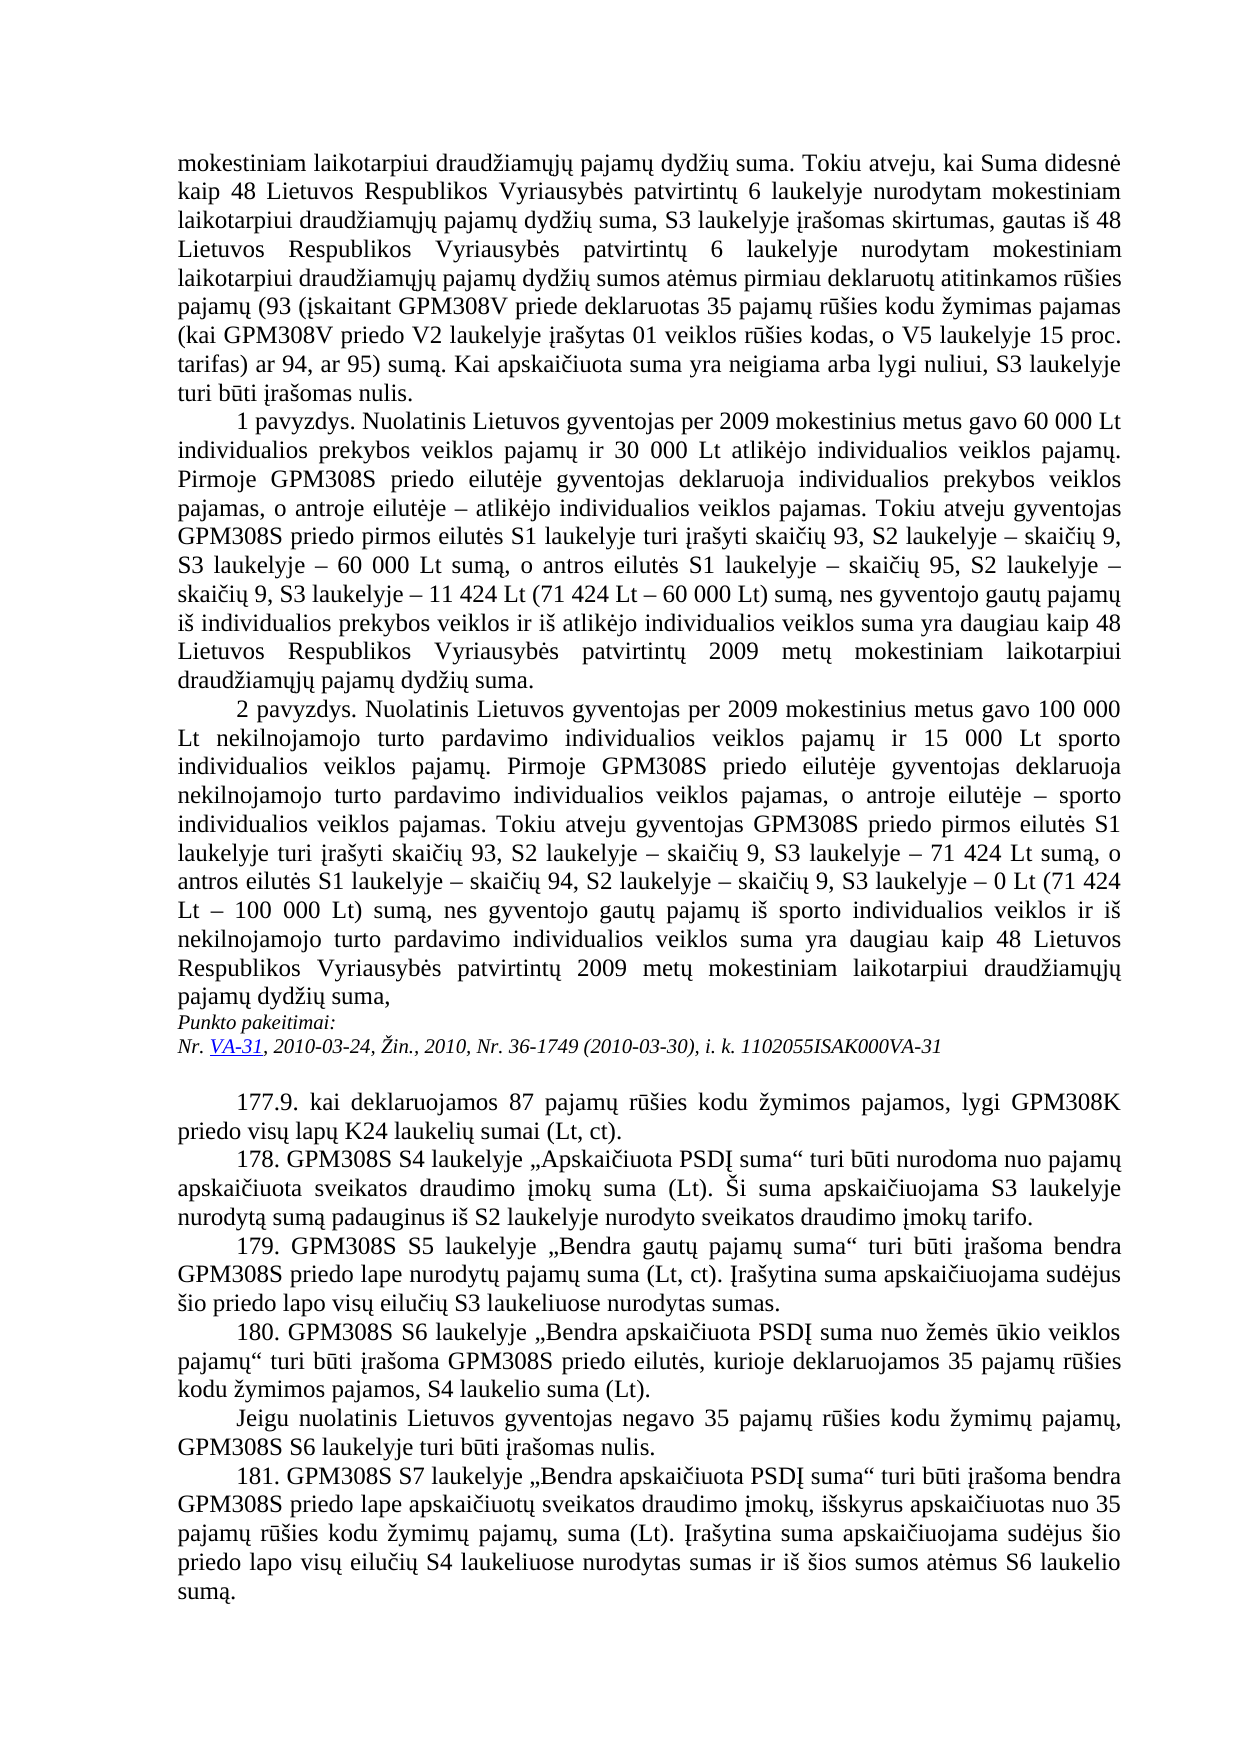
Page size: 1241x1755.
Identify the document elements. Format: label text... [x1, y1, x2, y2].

text Nr. VA-31, 2010-03-24, Žin., 2010, Nr. 36-1749 (2010-03-30), i. k. 1102055ISAK000VA-31 [177, 1034, 1122, 1058]
text 177.9. kai deklaruojamos 87 pajamų rūšies kodu žymimos pajamos, lygi GPM308K priedo visų lapų K24 laukelių sumai (Lt, ct). [177, 1087, 1122, 1144]
text Punkto pakeitimai: [177, 1010, 1122, 1034]
text Jeigu nuolatinis Lietuvos gyventojas negavo 35 pajamų rūšies kodu žymimų pajamų, GPM308S S6 laukelyje turi būti įrašomas nulis. [177, 1403, 1122, 1461]
text mokestiniam laikotarpiui draudžiamųjų pajamų dydžių suma. Tokiu atveju, kai Suma didesnė kaip 48 Lietuvos Respublikos Vyriausybės patvirtintų 6 laukelyje nurodytam mokestiniam laikotarpiui draudžiamųjų pajamų dydžių suma, S3 laukelyje įrašomas skirtumas, gautas iš 48 Lietuvos Respublikos Vyriausybės patvirtintų 6 laukelyje nurodytam mokestiniam laikotarpiui draudžiamųjų pajamų dydžių sumos atėmus pirmiau deklaruotų atitinkamos rūšies pajamų (93 (įskaitant GPM308V priede deklaruotas 35 pajamų rūšies kodu žymimas pajamas (kai GPM308V priedo V2 laukelyje įrašytas 01 veiklos rūšies kodas, o V5 laukelyje 15 proc. tarifas) ar 94, ar 95) sumą. Kai apskaičiuota suma yra neigiama arba lygi nuliui, S3 laukelyje turi būti įrašomas nulis. [177, 148, 1122, 406]
text 180. GPM308S S6 laukelyje „Bendra apskaičiuota PSDĮ suma nuo žemės ūkio veiklos pajamų“ turi būti įrašoma GPM308S priedo eilutės, kurioje deklaruojamos 35 pajamų rūšies kodu žymimos pajamos, S4 laukelio suma (Lt). [177, 1317, 1122, 1403]
text 2 pavyzdys. Nuolatinis Lietuvos gyventojas per 2009 mokestinius metus gavo 100 000 Lt nekilnojamojo turto pardavimo individualios veiklos pajamų ir 15 000 Lt sporto individualios veiklos pajamų. Pirmoje GPM308S priedo eilutėje gyventojas deklaruoja nekilnojamojo turto pardavimo individualios veiklos pajamas, o antroje eilutėje – sporto individualios veiklos pajamas. Tokiu atveju gyventojas GPM308S priedo pirmos eilutės S1 laukelyje turi įrašyti skaičių 93, S2 laukelyje – skaičių 9, S3 laukelyje – 71 424 Lt sumą, o antros eilutės S1 laukelyje – skaičių 94, S2 laukelyje – skaičių 9, S3 laukelyje – 0 Lt (71 424 Lt – 100 000 Lt) sumą, nes gyventojo gautų pajamų iš sporto individualios veiklos ir iš nekilnojamojo turto pardavimo individualios veiklos suma yra daugiau kaip 48 Lietuvos Respublikos Vyriausybės patvirtintų 2009 metų mokestiniam laikotarpiui draudžiamųjų pajamų dydžių suma, [177, 694, 1122, 1010]
text 178. GPM308S S4 laukelyje „Apskaičiuota PSDĮ suma“ turi būti nurodoma nuo pajamų apskaičiuota sveikatos draudimo įmokų suma (Lt). Ši suma apskaičiuojama S3 laukelyje nurodytą sumą padauginus iš S2 laukelyje nurodyto sveikatos draudimo įmokų tarifo. [177, 1144, 1122, 1231]
text 1 pavyzdys. Nuolatinis Lietuvos gyventojas per 2009 mokestinius metus gavo 60 000 Lt individualios prekybos veiklos pajamų ir 30 000 Lt atlikėjo individualios veiklos pajamų. Pirmoje GPM308S priedo eilutėje gyventojas deklaruoja individualios prekybos veiklos pajamas, o antroje eilutėje – atlikėjo individualios veiklos pajamas. Tokiu atveju gyventojas GPM308S priedo pirmos eilutės S1 laukelyje turi įrašyti skaičių 93, S2 laukelyje – skaičių 9, S3 laukelyje – 60 000 Lt sumą, o antros eilutės S1 laukelyje – skaičių 95, S2 laukelyje – skaičių 9, S3 laukelyje – 11 424 Lt (71 424 Lt – 60 000 Lt) sumą, nes gyventojo gautų pajamų iš individualios prekybos veiklos ir iš atlikėjo individualios veiklos suma yra daugiau kaip 48 Lietuvos Respublikos Vyriausybės patvirtintų 2009 metų mokestiniam laikotarpiui draudžiamųjų pajamų dydžių suma. [177, 406, 1122, 694]
text 181. GPM308S S7 laukelyje „Bendra apskaičiuota PSDĮ suma“ turi būti įrašoma bendra GPM308S priedo lape apskaičiuotų sveikatos draudimo įmokų, išskyrus apskaičiuotas nuo 35 pajamų rūšies kodu žymimų pajamų, suma (Lt). Įrašytina suma apskaičiuojama sudėjus šio priedo lapo visų eilučių S4 laukeliuose nurodytas sumas ir iš šios sumos atėmus S6 laukelio sumą. [177, 1461, 1122, 1604]
text 179. GPM308S S5 laukelyje „Bendra gautų pajamų suma“ turi būti įrašoma bendra GPM308S priedo lape nurodytų pajamų suma (Lt, ct). Įrašytina suma apskaičiuojama sudėjus šio priedo lapo visų eilučių S3 laukeliuose nurodytas sumas. [177, 1231, 1122, 1317]
